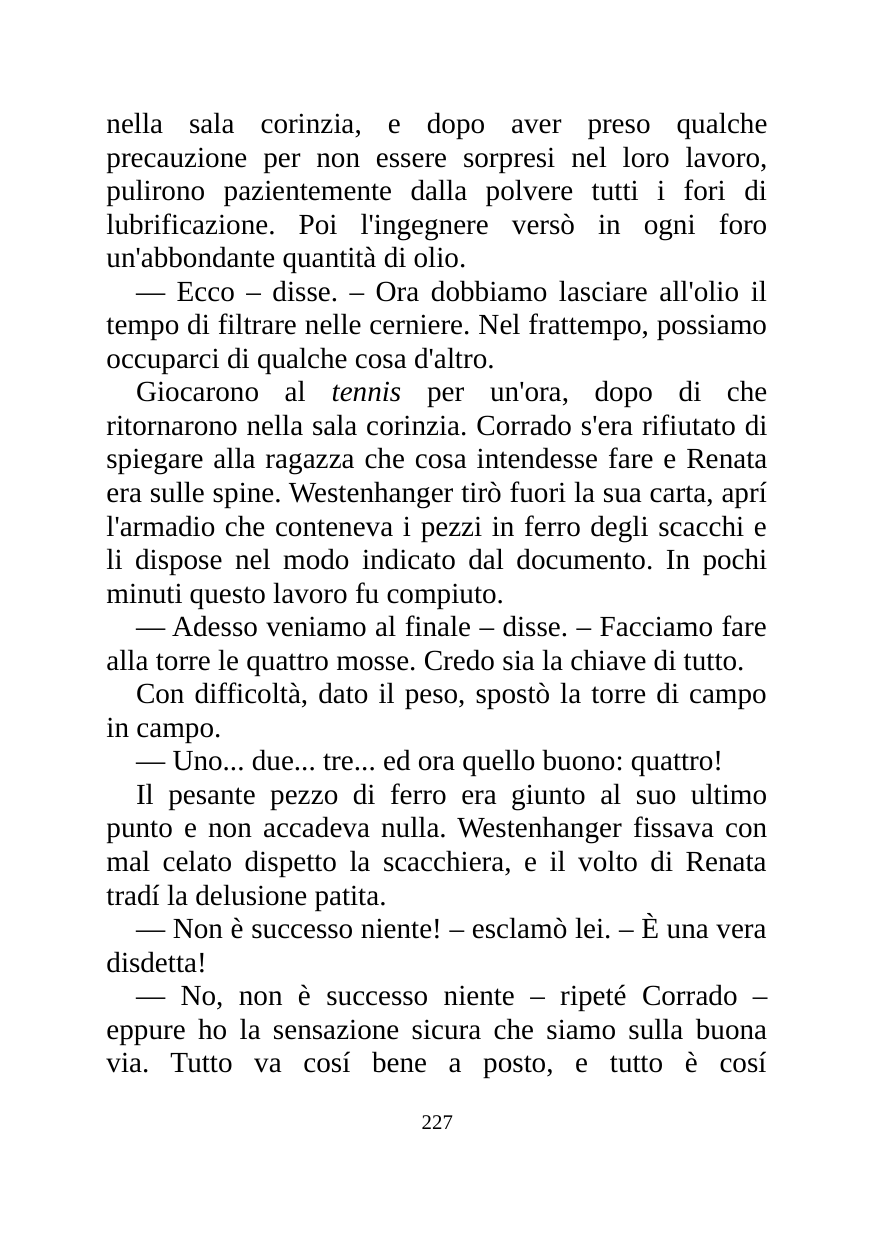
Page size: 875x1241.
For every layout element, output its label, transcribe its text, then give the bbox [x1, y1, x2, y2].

text Giocarono al tennis per un'ora, dopo di che ritornarono nella sala corinzia. Corrado s'era rifiutato di spiegare alla ragazza che cosa intendesse fare e Renata era sulle spine. Westenhanger tirò fuori la sua carta, aprí l'armadio che conteneva i pezzi in ferro degli scacchi e li dispose nel modo indicato dal documento. In pochi minuti questo lavoro fu compiuto. [106, 374, 768, 609]
text — Uno... due... tre... ed ora quello buono: quattro! [106, 743, 768, 777]
text Il pesante pezzo di ferro era giunto al suo ultimo punto e non accadeva nulla. Westenhanger fissava con mal celato dispetto la scacchiera, e il volto di Renata tradí la delusione patita. [106, 777, 768, 911]
text — Non è successo niente! – esclamò lei. – È una vera disdetta! [106, 911, 768, 978]
text — No, non è successo niente – ripeté Corrado – eppure ho la sensazione sicura che siamo sulla buona via. Tutto va cosí bene a posto, e tutto è cosí [106, 978, 768, 1079]
text nella sala corinzia, e dopo aver preso qualche precauzione per non essere sorpresi nel loro lavoro, pulirono pazientemente dalla polvere tutti i fori di lubrificazione. Poi l'ingegnere versò in ogni foro un'abbondante quantità di olio. [106, 106, 768, 274]
text — Adesso veniamo al finale – disse. – Facciamo fare alla torre le quattro mosse. Credo sia la chiave di tutto. [106, 609, 768, 676]
text Con difficoltà, dato il peso, spostò la torre di campo in campo. [106, 676, 768, 743]
text — Ecco – disse. – Ora dobbiamo lasciare all'olio il tempo di filtrare nelle cerniere. Nel frattempo, possiamo occuparci di qualche cosa d'altro. [106, 274, 768, 374]
